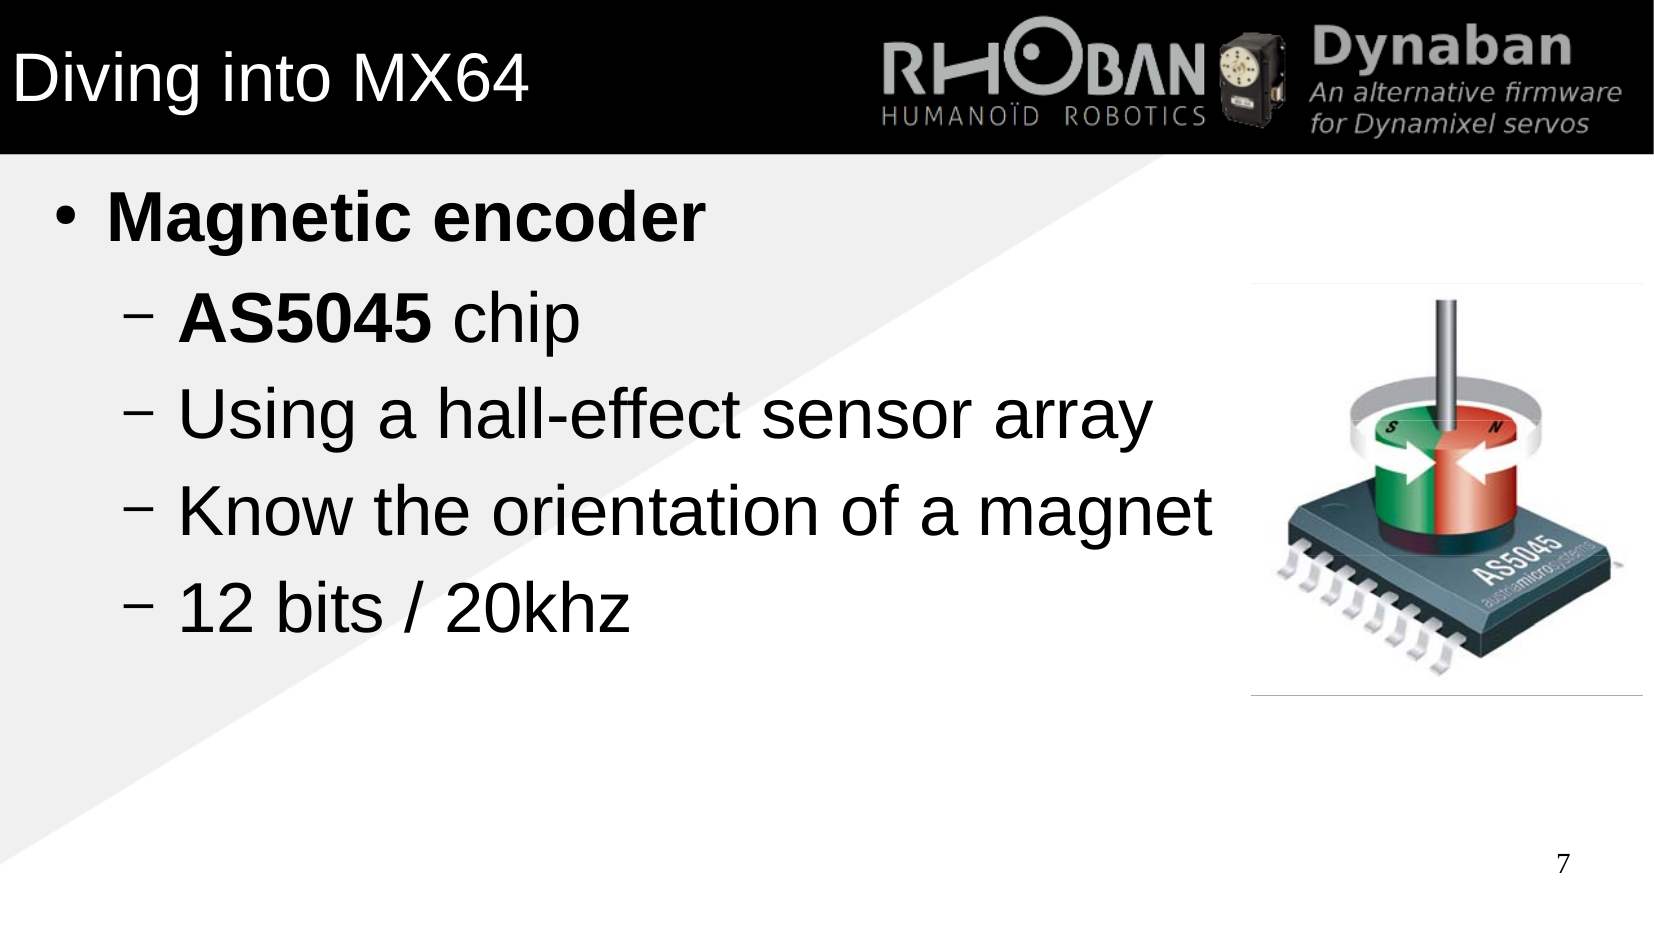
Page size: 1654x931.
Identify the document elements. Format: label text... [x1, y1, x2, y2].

list Magnetic encoder AS5045 chip Using a hall-effect sensor array Know the orientation of a magnet 12 bits / 20khz [35, 177, 1229, 827]
title Diving into MX64 [11, 0, 1501, 156]
picture [0, 0, 1654, 931]
